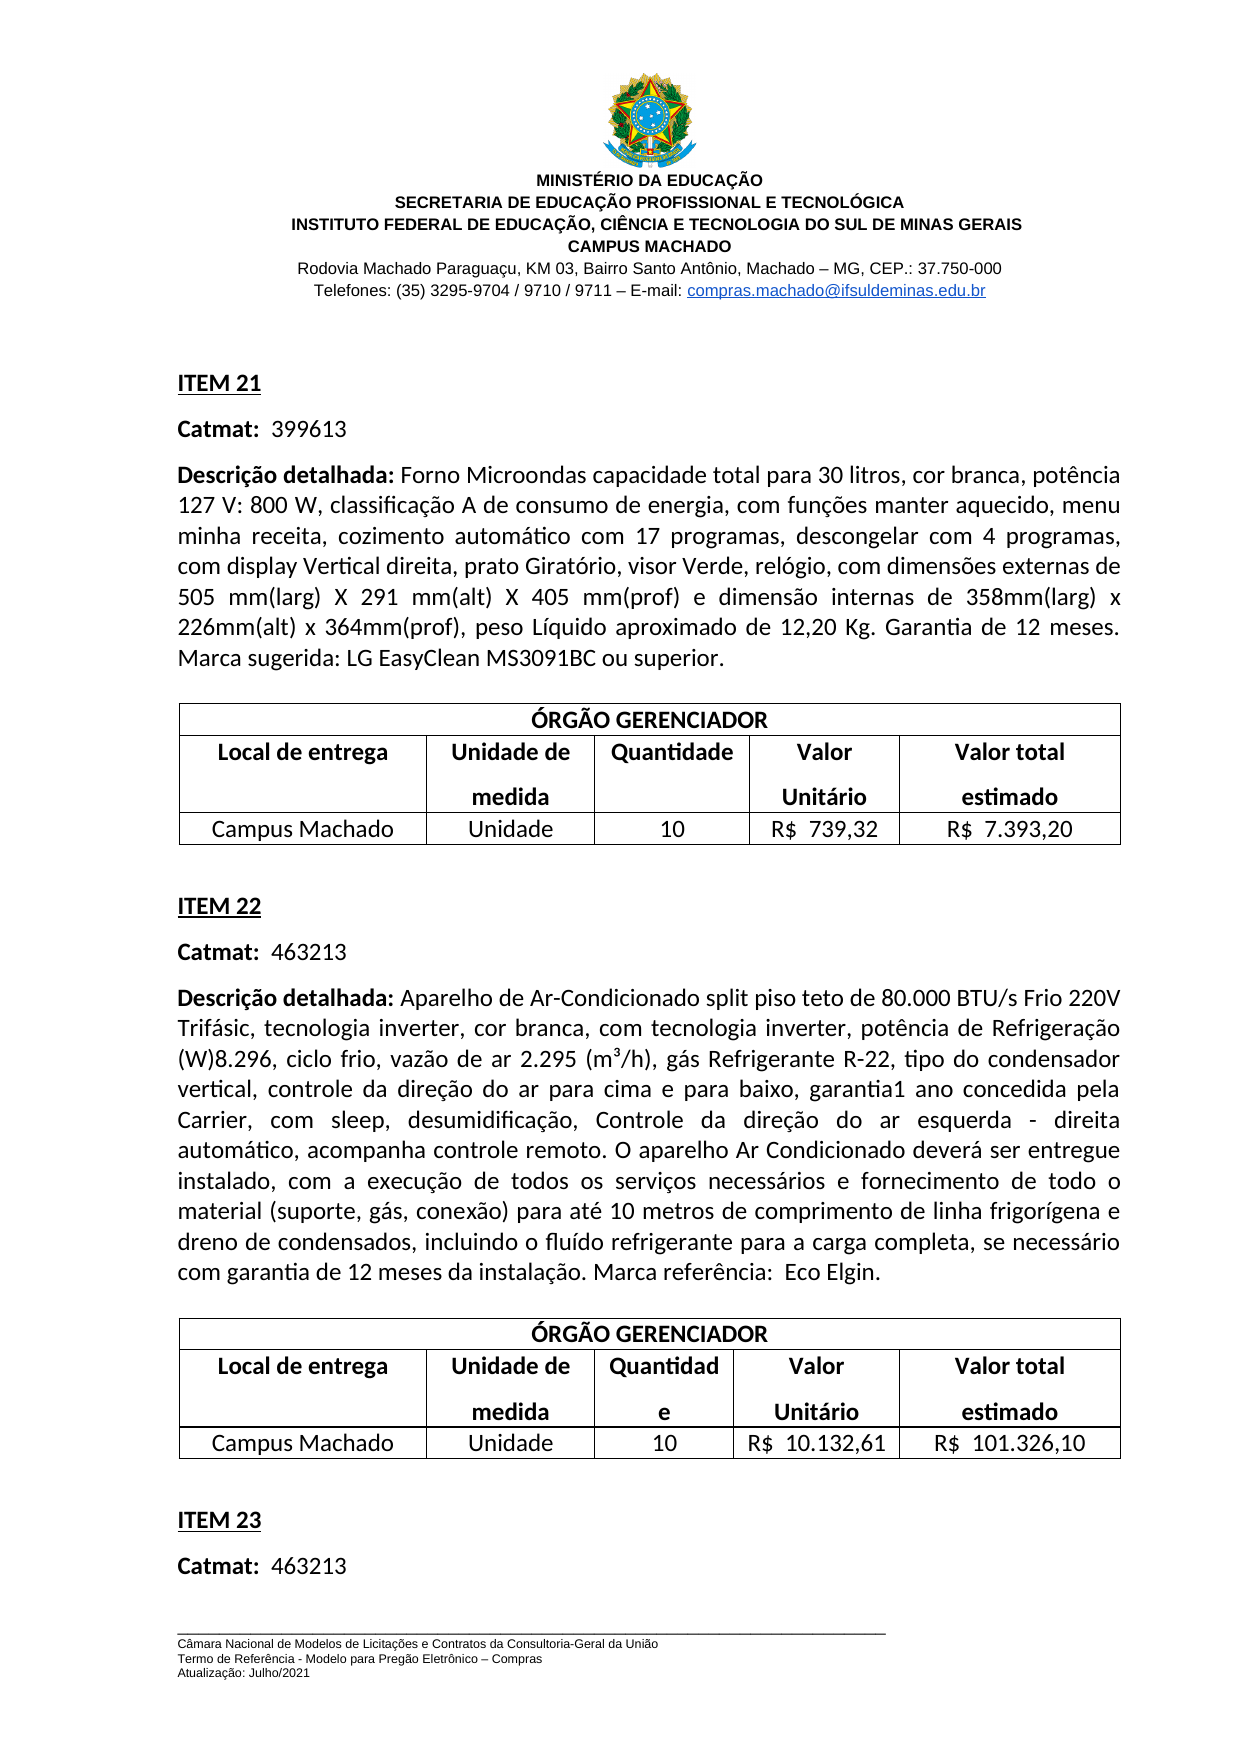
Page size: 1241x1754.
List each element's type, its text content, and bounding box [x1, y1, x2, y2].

table_cell R$ 739,32 [750, 813, 899, 843]
table_cell Valor Unitário [750, 736, 899, 812]
table_cell Unidade de medida [427, 1350, 594, 1426]
table_cell 10 [595, 813, 749, 843]
table_cell Valor Unitário [734, 1350, 899, 1426]
picture [643, 163, 658, 168]
text Catmat: 463213 [177, 1550, 1122, 1581]
text Descrição detalhada: Aparelho de Ar-Condicionado split piso teto de 80.000 BTU/s Frio 220V Trifásic, tecnologia inverter, cor branca, com tecnologia inverter, potência de Refrigeração (W)8.296, ciclo frio, vazão de ar 2.295 (m³/h), gás Refrigerante R-22, tipo do condensador vertical, controle da direção do ar para cima e para baixo, garantia1 ano concedida pela Carrier, com sleep, desumidificação, Controle da direção do ar esquerda - direita automático, acompanha controle remoto. O aparelho Ar Condicionado deverá ser entregue instalado, com a execução de todos os serviços necessários e fornecimento de todo o material (suporte, gás, conexão) para até 10 metros de comprimento de linha frigorígena e dreno de condensados, incluindo o fluído refrigerante para a carga completa, se necessário com garantia de 12 meses da instalação. Marca referência: Eco Elgin. [177, 982, 1122, 1287]
text Catmat: 463213 [177, 936, 1122, 967]
text ITEM 21 [177, 367, 1108, 398]
picture [603, 73, 697, 168]
text Catmat: 399613 [177, 413, 1122, 444]
table_header ÓRGÃO GERENCIADOR [180, 704, 1120, 735]
table_cell Campus Machado [180, 813, 426, 843]
text Descrição detalhada: Forno Microondas capacidade total para 30 litros, cor branca, potência 127 V: 800 W, classificação A de consumo de energia, com funções manter aquecido, menu minha receita, cozimento automático com 17 programas, descongelar com 4 programas, com display Vertical direita, prato Giratório, visor Verde, relógio, com dimensões externas de 505 mm(larg) X 291 mm(alt) X 405 mm(prof) e dimensão internas de 358mm(larg) x 226mm(alt) x 364mm(prof), peso Líquido aproximado de 12,20 Kg. Garantia de 12 meses. Marca sugerida: LG EasyClean MS3091BC ou superior. [177, 459, 1122, 673]
table_cell Campus Machado [180, 1428, 426, 1458]
table_cell Unidade de medida [427, 736, 594, 812]
table_cell Local de entrega [180, 736, 426, 812]
table_cell 10 [595, 1428, 733, 1458]
text ITEM 23 [177, 1505, 1108, 1535]
table_cell Unidade [427, 1428, 594, 1458]
table_cell R$ 10.132,61 [734, 1428, 899, 1458]
table_cell Valor total estimado [900, 1350, 1120, 1426]
table_cell Quantidade [595, 736, 749, 812]
table_cell Unidade [427, 813, 594, 843]
table_cell R$ 101.326,10 [900, 1428, 1120, 1458]
table_cell Valor total estimado [900, 736, 1120, 812]
picture [669, 149, 680, 155]
table_cell Local de entrega [180, 1350, 426, 1426]
table_cell Quantidade [595, 1350, 733, 1426]
text ITEM 22 [177, 890, 1108, 921]
table_cell R$ 7.393,20 [900, 813, 1120, 843]
table_header ÓRGÃO GERENCIADOR [180, 1319, 1120, 1349]
